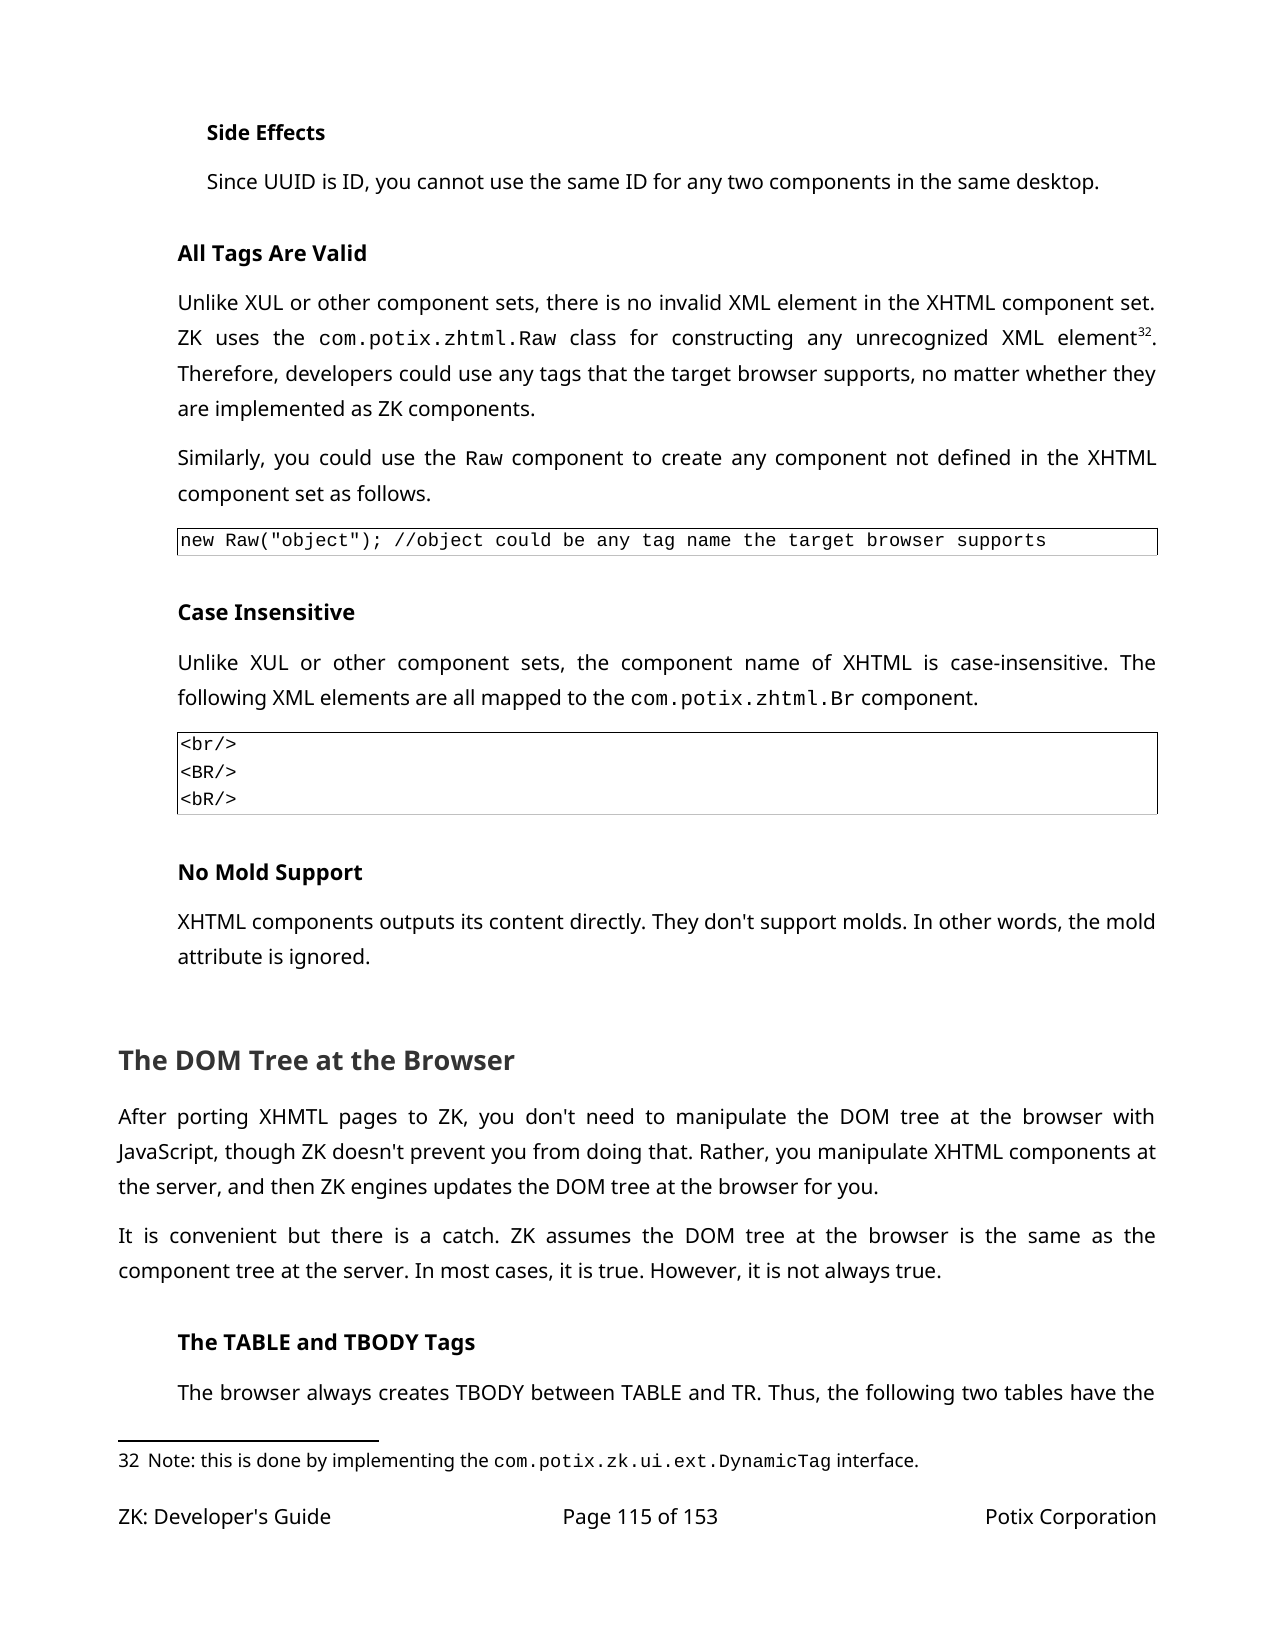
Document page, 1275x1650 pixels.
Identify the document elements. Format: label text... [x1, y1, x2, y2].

text <br/> [178, 733, 1157, 757]
text <BR/> [178, 759, 1157, 784]
text Note: this is done by implementing the com.potix.zk.ui.ext.DynamicTag interface. [118, 1447, 1157, 1473]
text XHTML components outputs its content directly. They don't support molds. In other words, the mold attribute is ignored. [177, 907, 1157, 971]
subtitle Case Insensitive [177, 597, 1157, 627]
text new Raw("object"); //object could be any tag name the target browser supports [178, 529, 1157, 555]
subtitle The TABLE and TBODY Tags [177, 1327, 1157, 1357]
text <bR/> [178, 787, 1157, 814]
text The browser always creates TBODY between TABLE and TR. Thus, the following two tables have the [177, 1378, 1157, 1406]
subtitle Side Effects [207, 118, 1157, 146]
text Unlike XUL or other component sets, there is no invalid XML element in the XHTML component set. ZK uses the com.potix.zhtml.Raw class for constructing any unrecognized XML element. Therefore, developers could use any tags that the target browser supports, no matter whether they are implemented as ZK components. [177, 288, 1157, 422]
text Similarly, you could use the Raw component to create any component not defined in the XHTML component set as follows. [177, 443, 1157, 507]
text Since UUID is ID, you cannot use the same ID for any two components in the same desktop. [207, 167, 1157, 195]
text It is convenient but there is a catch. ZK assumes the DOM tree at the browser is the same as the component tree at the server. In most cases, it is true. However, it is not always true. [118, 1221, 1157, 1284]
subtitle No Mold Support [177, 856, 1157, 886]
text Unlike XUL or other component sets, the component name of XHTML is case-insensitive. The following XML elements are all mapped to the com.potix.zhtml.Br component. [177, 648, 1157, 712]
subtitle All Tags Are Valid [177, 238, 1157, 268]
subtitle The DOM Tree at the Browser [118, 1041, 1157, 1078]
text After porting XHMTL pages to ZK, you don't need to manipulate the DOM tree at the browser with JavaScript, though ZK doesn't prevent you from doing that. Rather, you manipulate XHTML components at the server, and then ZK engines updates the DOM tree at the browser for you. [118, 1102, 1157, 1200]
